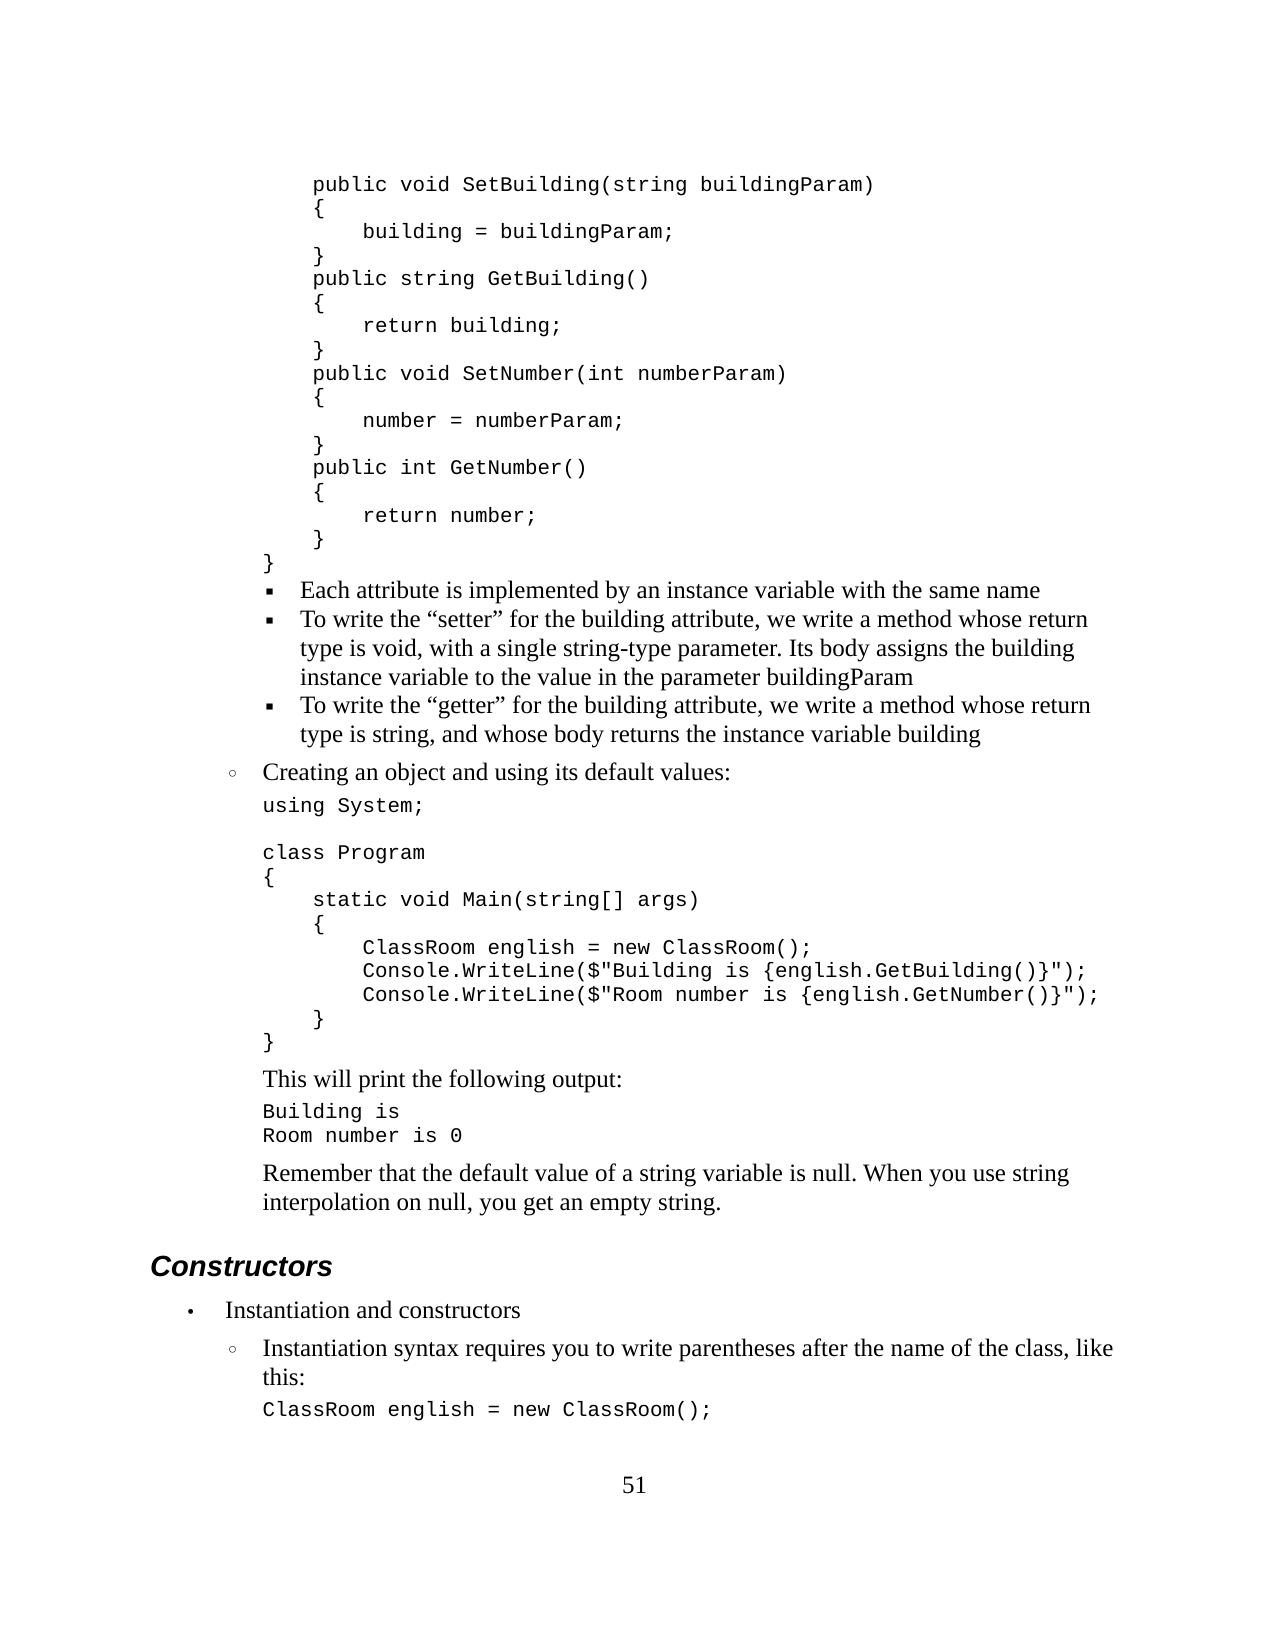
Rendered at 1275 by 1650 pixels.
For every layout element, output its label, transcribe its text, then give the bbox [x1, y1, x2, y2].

list Instantiation syntax requires you to write parentheses after the name of the class, like this: [225, 1333, 1125, 1391]
list } [225, 528, 1125, 552]
list return number; [225, 505, 1125, 528]
list Room number is 0 [225, 1125, 1125, 1149]
list static void Main(string[] args) [225, 889, 1125, 913]
list { [225, 481, 1125, 505]
list building = buildingParam; [225, 221, 1125, 244]
list { [225, 913, 1125, 937]
list Building is [225, 1102, 1125, 1125]
list { [225, 866, 1125, 889]
list This will print the following output: [225, 1064, 1125, 1093]
list public void SetNumber(int numberParam) [225, 363, 1125, 386]
subtitle Constructors [150, 1249, 1125, 1283]
list Console.WriteLine($"Building is {english.GetBuilding()}"); [225, 960, 1125, 984]
list { [225, 292, 1125, 316]
list } [225, 339, 1125, 363]
list Console.WriteLine($"Room number is {english.GetNumber()}"); [225, 984, 1125, 1008]
list ClassRoom english = new ClassRoom(); [225, 937, 1125, 960]
list Remember that the default value of a string variable is null. When you use string interpolation on null, you get an empty string. [225, 1158, 1125, 1215]
list number = numberParam; [225, 410, 1125, 434]
list } [225, 1031, 1125, 1055]
list Instantiation and constructors [187, 1295, 1125, 1324]
list class Program [225, 842, 1125, 866]
list public string GetBuilding() [225, 268, 1125, 292]
list Creating an object and using its default values: [225, 757, 1125, 786]
list public int GetNumber() [225, 457, 1125, 481]
list } [225, 244, 1125, 268]
list } [225, 434, 1125, 457]
list using System; [225, 795, 1125, 818]
list { [225, 386, 1125, 410]
list { [225, 197, 1125, 221]
list ClassRoom english = new ClassRoom(); [225, 1399, 1125, 1423]
list return building; [225, 316, 1125, 339]
list } [225, 1008, 1125, 1031]
list To write the “getter” for the building attribute, we write a method whose return type is string, and whose body returns the instance variable building [262, 691, 1125, 748]
list public void SetBuilding(string buildingParam) [225, 174, 1125, 197]
list Each attribute is implemented by an instance variable with the same name [262, 576, 1125, 604]
list To write the “setter” for the building attribute, we write a method whose return type is void, with a single string-type parameter. Its body assigns the building instance variable to the value in the parameter buildingParam [262, 604, 1125, 691]
list } [225, 552, 1125, 576]
